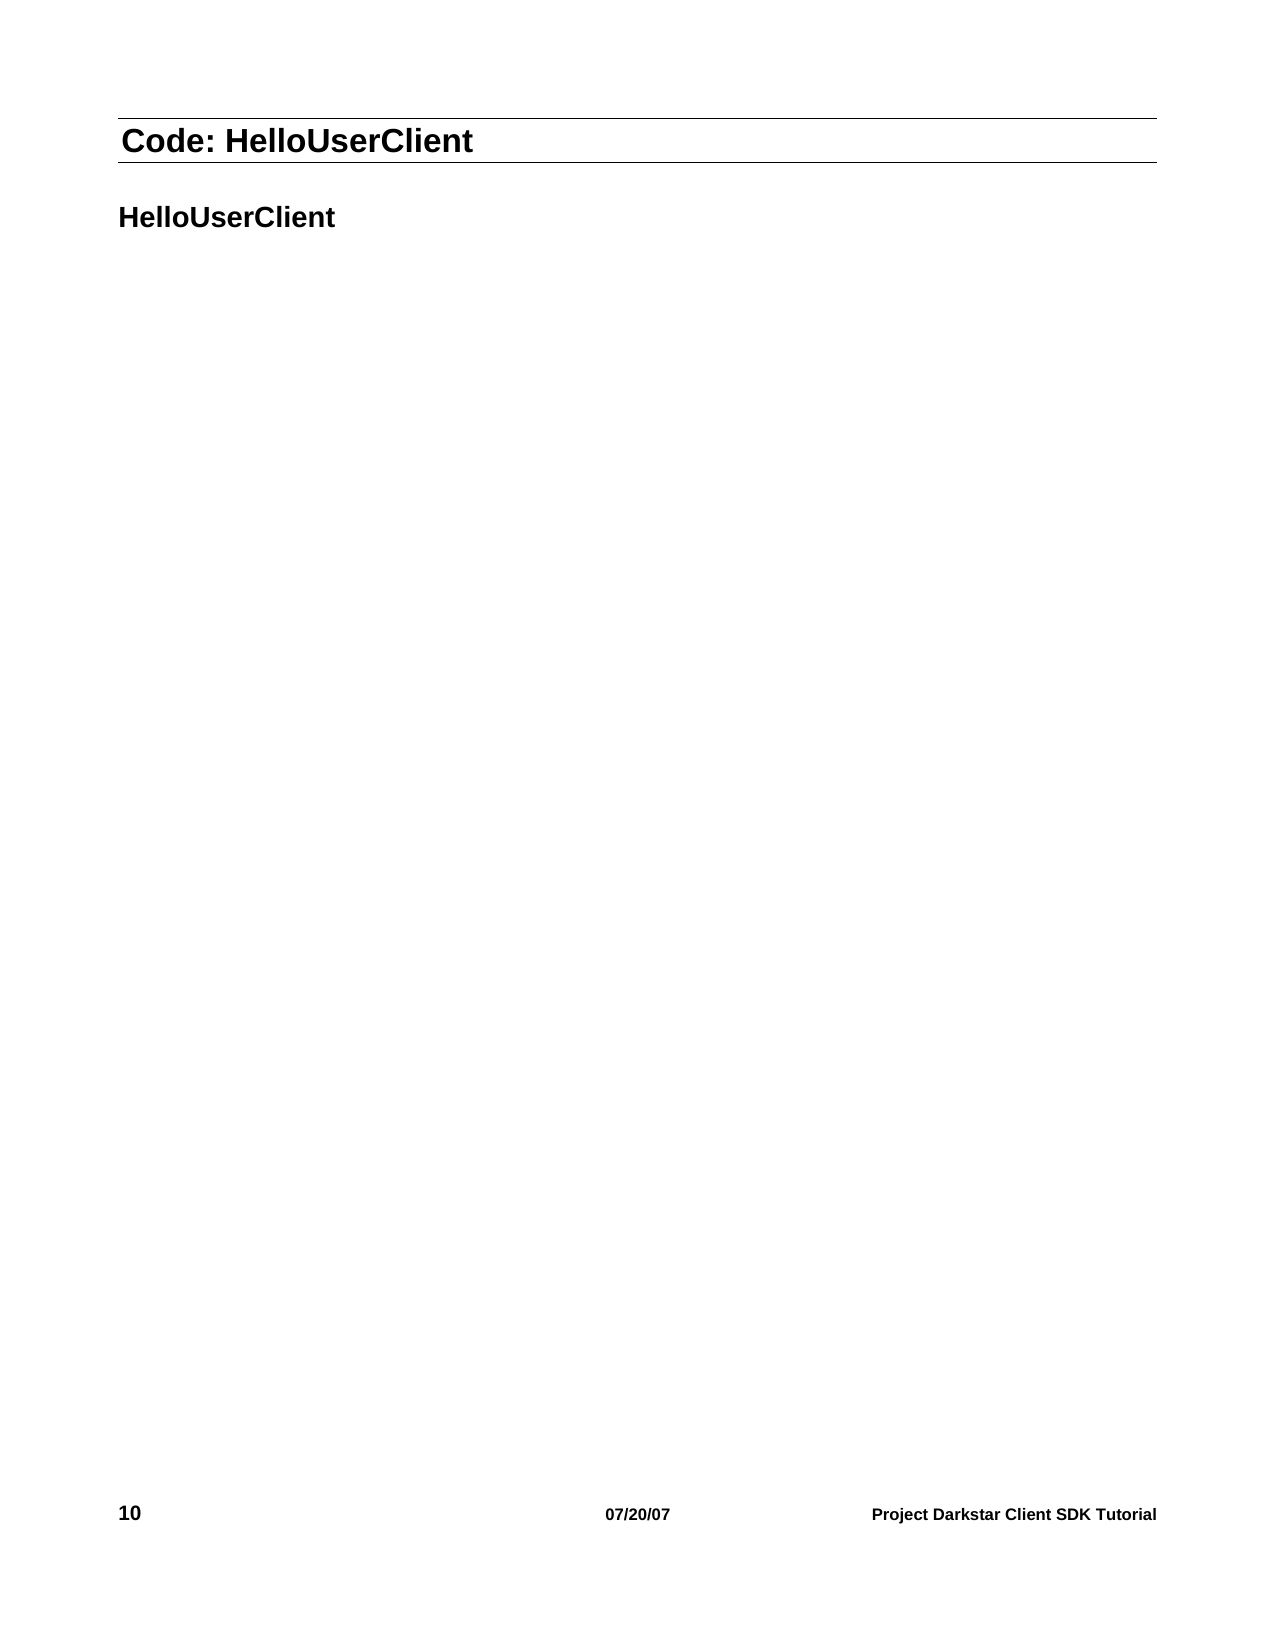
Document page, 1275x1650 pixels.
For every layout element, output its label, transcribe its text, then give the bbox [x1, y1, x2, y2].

subtitle HelloUserClient [118, 201, 1157, 234]
subtitle Code: HelloUserClient [118, 119, 1157, 162]
